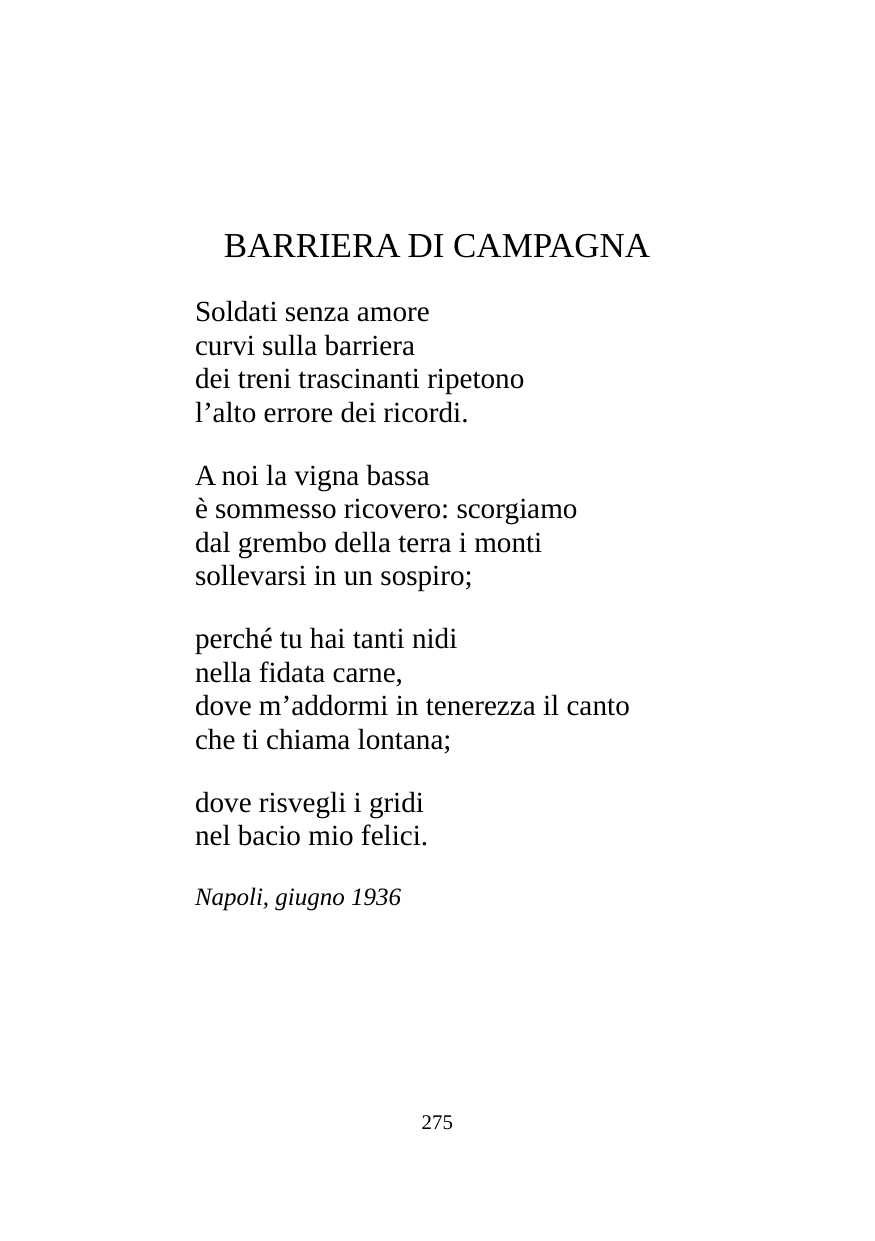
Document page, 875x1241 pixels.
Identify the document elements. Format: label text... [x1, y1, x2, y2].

text A noi la vigna bassa è sommesso ricovero: scorgiamo dal grembo della terra i monti sollevarsi in un sospiro; [195, 458, 768, 592]
text dove risvegli i gridi nel bacio mio felici. [195, 785, 768, 852]
text Napoli, giugno 1936 [195, 882, 768, 910]
text perché tu hai tanti nidi nella fidata carne, dove m’addormi in tenerezza il canto che ti chiama lontana; [195, 621, 768, 756]
subtitle BARRIERA DI CAMPAGNA [106, 224, 768, 264]
text Soldati senza amore curvi sulla barriera dei treni trascinanti ripetono l’alto errore dei ricordi. [195, 294, 768, 428]
